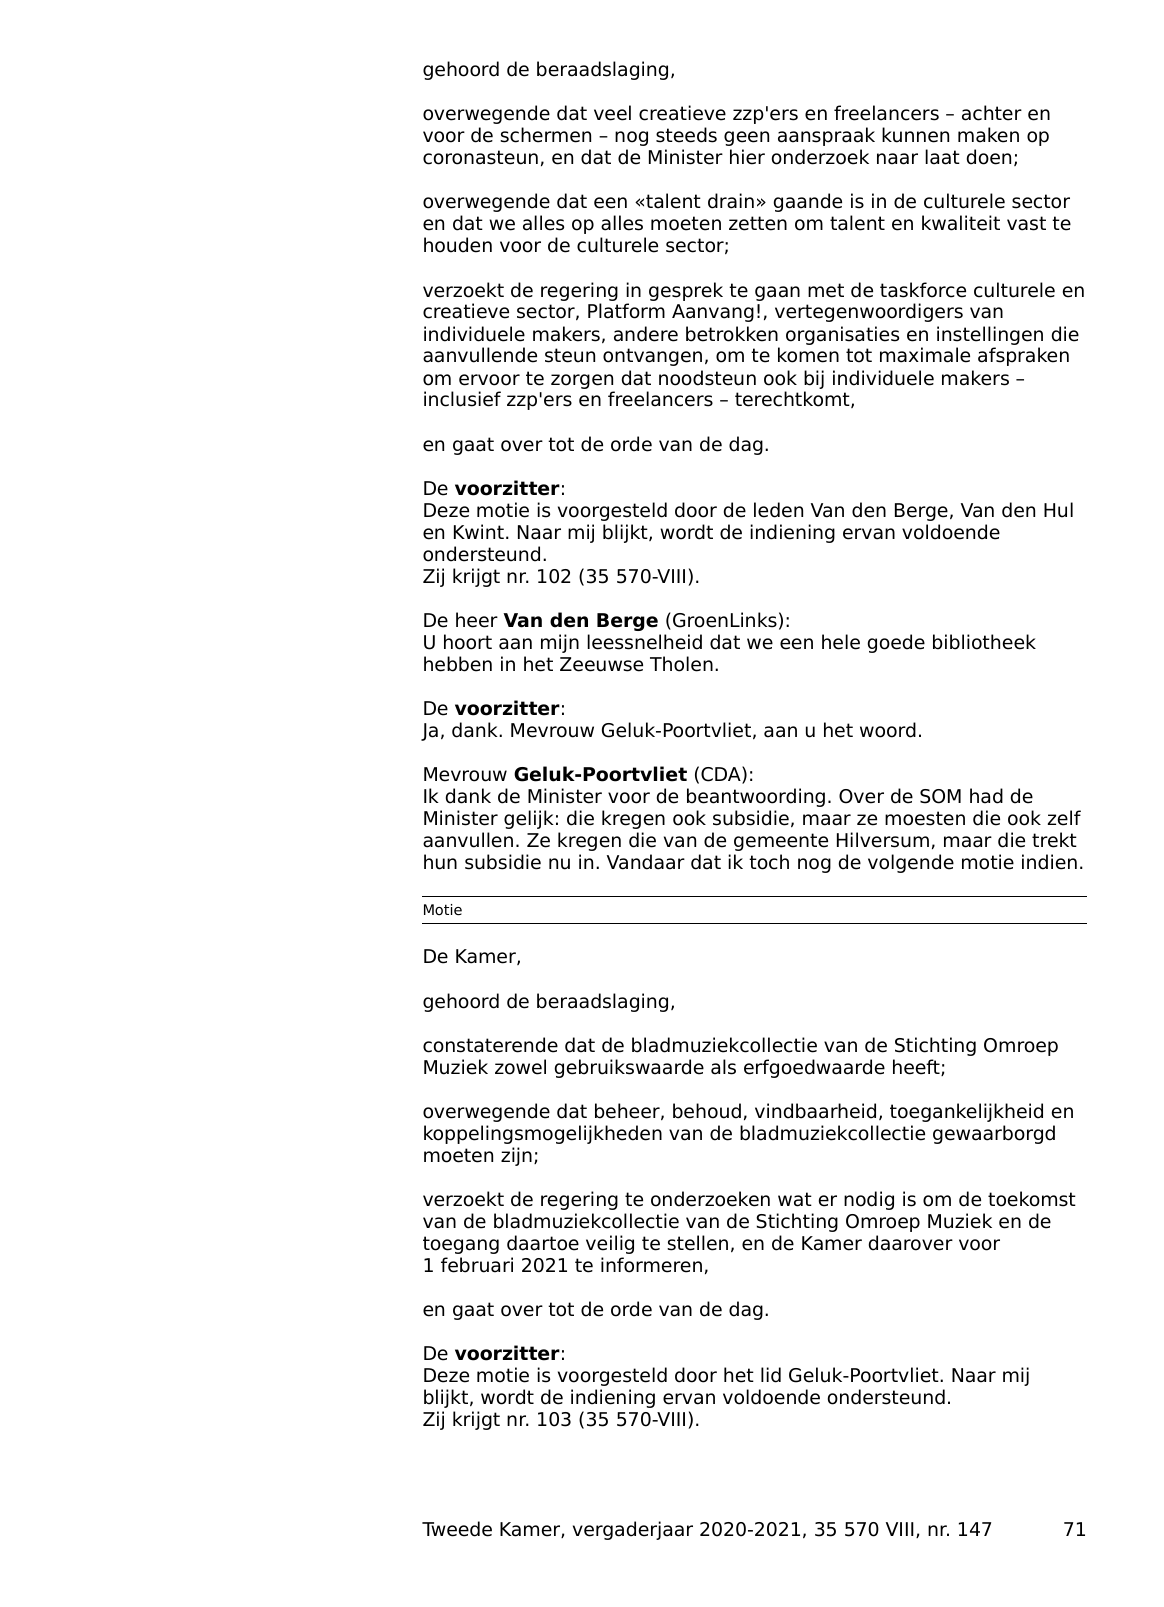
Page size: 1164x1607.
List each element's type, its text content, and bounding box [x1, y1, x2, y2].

text constaterende dat de bladmuziekcollectie van de Stichting Omroep Muziek zowel gebruikswaarde als erfgoedwaarde heeft; [422, 1035, 1087, 1079]
text U hoort aan mijn leessnelheid dat we een hele goede bibliotheek hebben in het Zeeuwse Tholen. [422, 632, 1087, 676]
text De voorzitter: [422, 478, 1087, 500]
text Zij krijgt nr. 103 (35 570-VIII). [422, 1409, 1087, 1431]
text en gaat over tot de orde van de dag. [422, 433, 1087, 456]
text overwegende dat veel creatieve zzp'ers en freelancers – achter en voor de schermen – nog steeds geen aanspraak kunnen maken op coronasteun, en dat de Minister hier onderzoek naar laat doen; [422, 103, 1087, 169]
text gehoord de beraadslaging, [422, 59, 1087, 81]
text De voorzitter: [422, 1343, 1087, 1365]
text overwegende dat beheer, behoud, vindbaarheid, toegankelijkheid en koppelingsmogelijkheden van de bladmuziekcollectie gewaarborgd moeten zijn; [422, 1101, 1087, 1167]
text overwegende dat een «talent drain» gaande is in de culturele sector en dat we alles op alles moeten zetten om talent en kwaliteit vast te houden voor de culturele sector; [422, 191, 1087, 257]
text verzoekt de regering in gesprek te gaan met de taskforce culturele en creatieve sector, Platform Aanvang!, vertegenwoordigers van individuele makers, andere betrokken organisaties en instellingen die aanvullende steun ontvangen, om te komen tot maximale afspraken om ervoor te zorgen dat noodsteun ook bij individuele makers – inclusief zzp'ers en freelancers – terechtkomt, [422, 279, 1087, 411]
text Ik dank de Minister voor de beantwoording. Over de SOM had de Minister gelijk: die kregen ook subsidie, maar ze moesten die ook zelf aanvullen. Ze kregen die van de gemeente Hilversum, maar die trekt hun subsidie nu in. Vandaar dat ik toch nog de volgende motie indien. [422, 786, 1087, 874]
text verzoekt de regering te onderzoeken wat er nodig is om de toekomst van de bladmuziekcollectie van de Stichting Omroep Muziek en de toegang daartoe veilig te stellen, en de Kamer daarover voor 1 februari 2021 te informeren, [422, 1189, 1087, 1277]
text De Kamer, [422, 946, 1087, 968]
text gehoord de beraadslaging, [422, 991, 1087, 1013]
text Deze motie is voorgesteld door de leden Van den Berge, Van den Hul en Kwint. Naar mij blijkt, wordt de indiening ervan voldoende ondersteund. [422, 500, 1087, 566]
text Deze motie is voorgesteld door het lid Geluk-Poortvliet. Naar mij blijkt, wordt de indiening ervan voldoende ondersteund. [422, 1365, 1087, 1409]
text en gaat over tot de orde van de dag. [422, 1299, 1087, 1321]
text Ja, dank. Mevrouw Geluk-Poortvliet, aan u het woord. [422, 720, 1087, 742]
text De heer Van den Berge (GroenLinks): [422, 610, 1087, 632]
text De voorzitter: [422, 698, 1087, 720]
table_header Motie [422, 897, 1087, 923]
text Zij krijgt nr. 102 (35 570-VIII). [422, 566, 1087, 588]
text Mevrouw Geluk-Poortvliet (CDA): [422, 764, 1087, 786]
